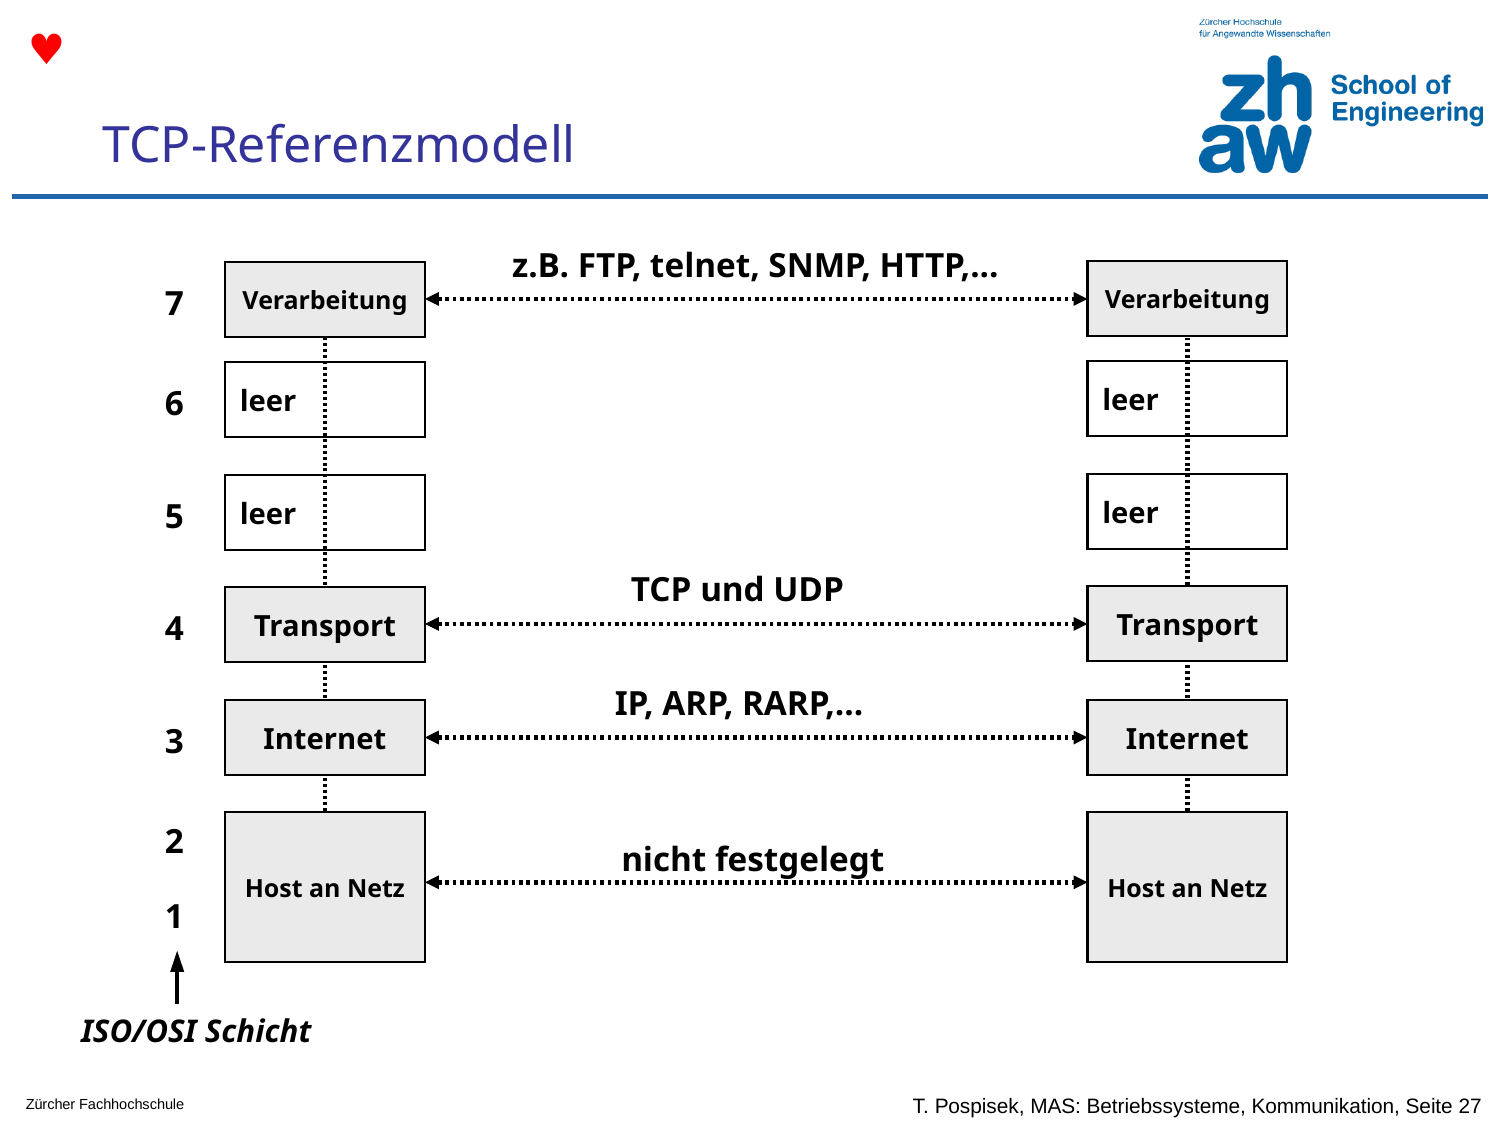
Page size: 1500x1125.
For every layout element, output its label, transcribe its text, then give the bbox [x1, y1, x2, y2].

text_box z.B. FTP, telnet, SNMP, HTTP,... [497, 236, 1015, 292]
text_box TCP und UDP [616, 560, 859, 616]
text_box 7 [150, 274, 207, 330]
text_box nicht festgelegt [606, 831, 900, 886]
text_box Transport [225, 587, 425, 663]
text_box leer [225, 362, 425, 438]
text_box Verarbeitung [225, 262, 425, 338]
text_box leer [1087, 473, 1288, 549]
text_box 2 [150, 812, 207, 868]
text_box ♥️ [13, 12, 95, 84]
text_box leer [225, 474, 425, 550]
text_box 4 [150, 599, 207, 655]
text_box 6 [150, 374, 207, 430]
title TCP-Referenzmodell [87, 42, 1366, 181]
picture [1199, 19, 1483, 173]
text_box Transport [1087, 586, 1288, 662]
text_box Host an Netz [225, 812, 425, 963]
text_box 3 [150, 712, 207, 768]
text_box 1 [150, 887, 207, 943]
text_box leer [1087, 361, 1288, 437]
text_box 5 [150, 487, 207, 543]
text_box Verarbeitung [1087, 261, 1288, 337]
text_box ISO/OSI Schicht [66, 1003, 327, 1057]
text_box Internet [225, 699, 425, 775]
text_box IP, ARP, RARP,... [600, 674, 950, 730]
text_box Host an Netz [1087, 812, 1288, 963]
text_box Internet [1087, 699, 1288, 775]
